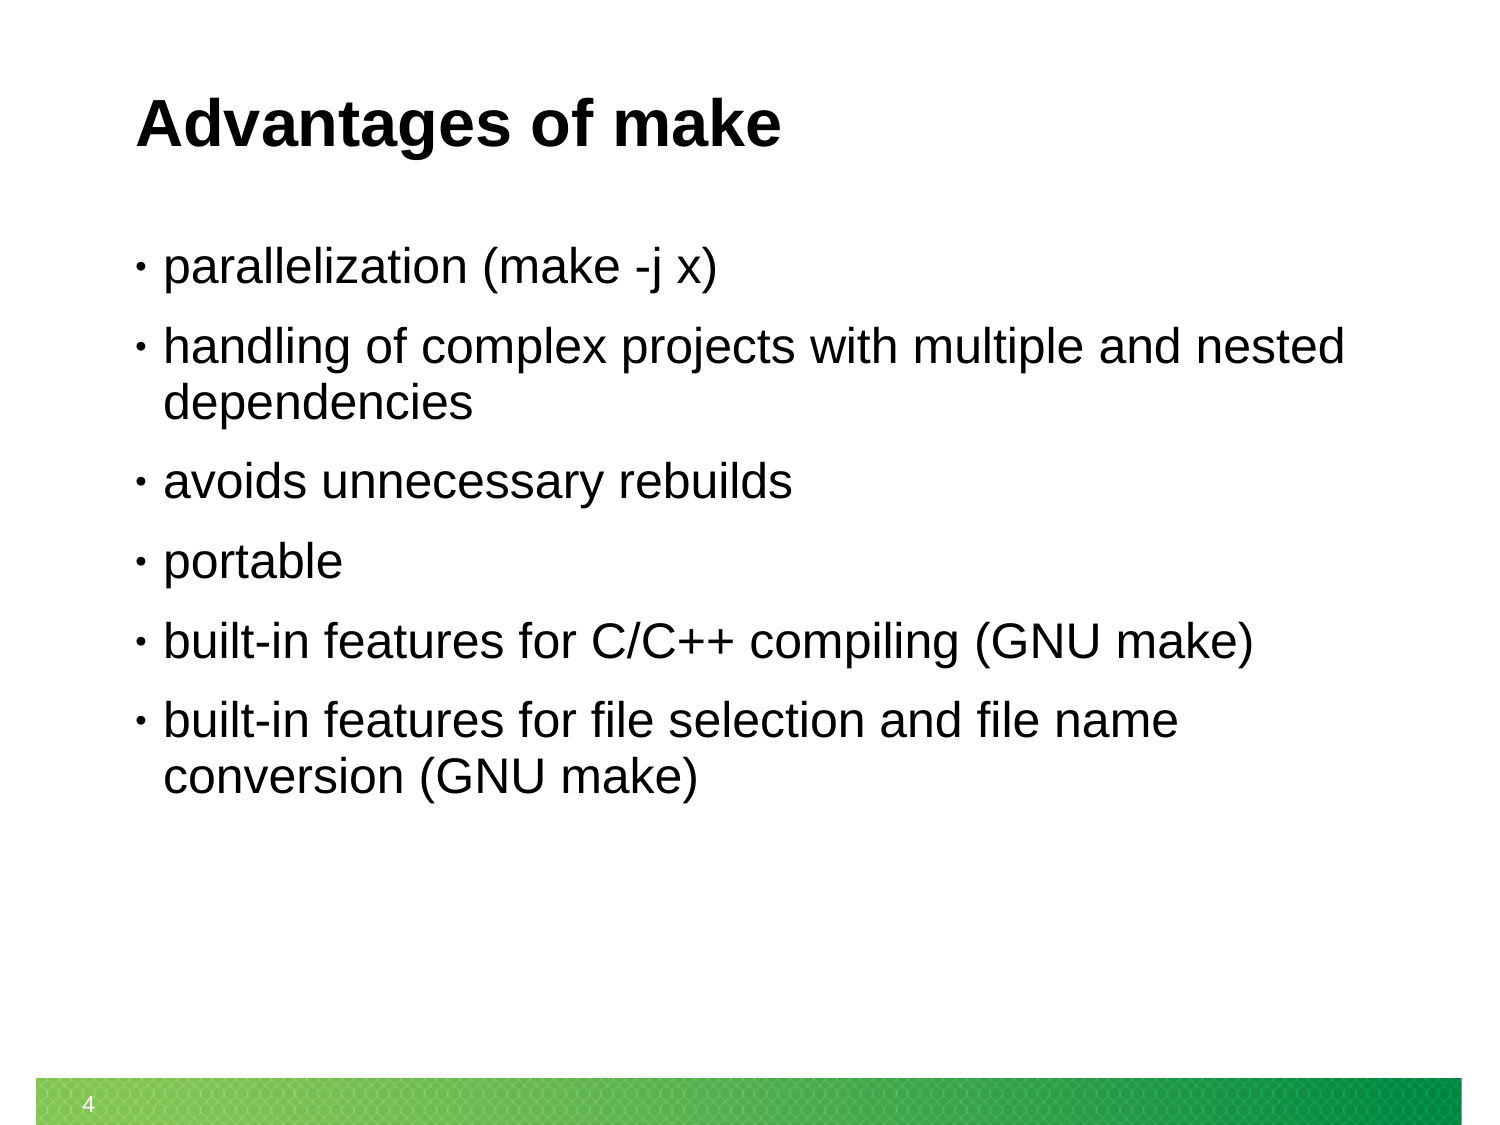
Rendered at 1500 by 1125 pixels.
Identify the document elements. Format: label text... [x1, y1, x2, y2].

list parallelization (make -j x) handling of complex projects with multiple and nested dependencies avoids unnecessary rebuilds portable built-in features for C/C++ compiling (GNU make) built-in features for file selection and file name conversion (GNU make) [135, 238, 1372, 982]
title Advantages of make [135, 41, 1372, 204]
picture [36, 1078, 1462, 1125]
